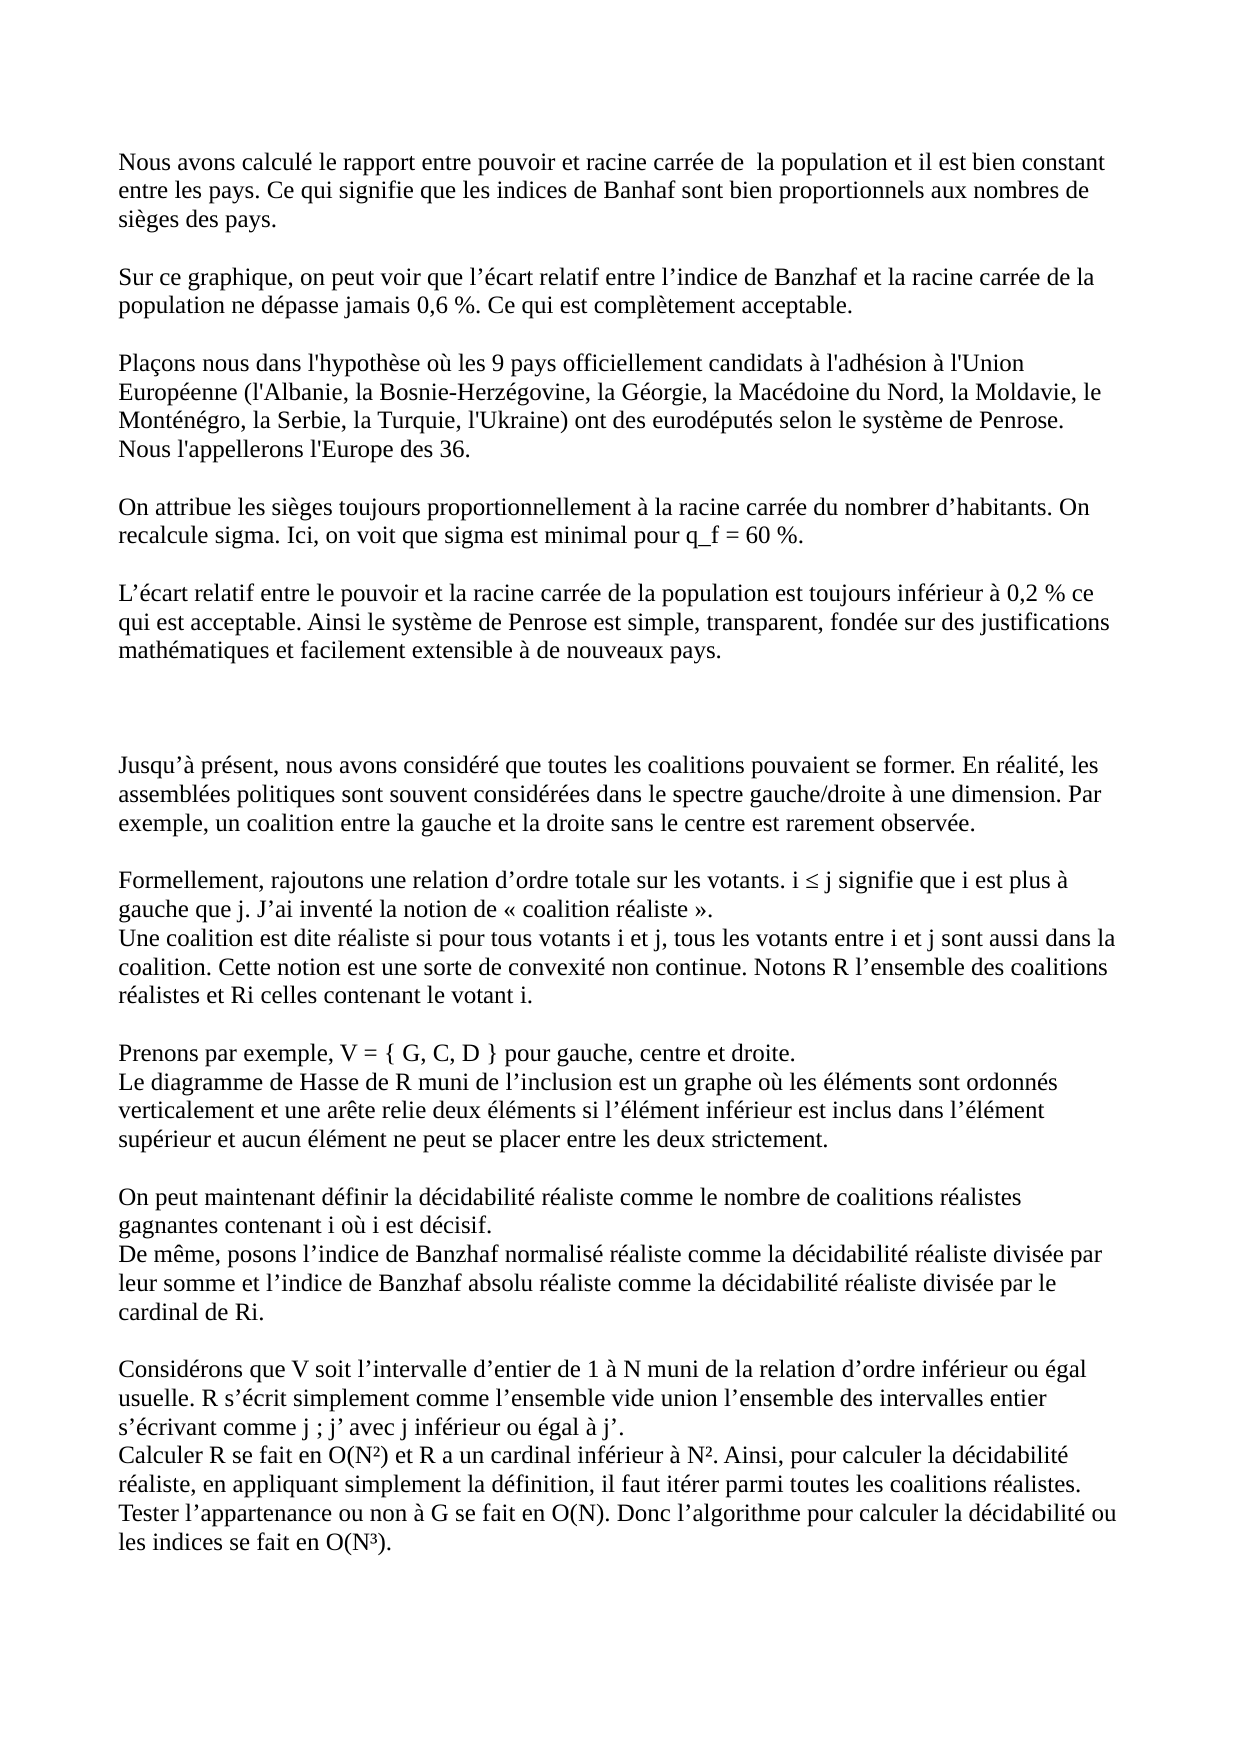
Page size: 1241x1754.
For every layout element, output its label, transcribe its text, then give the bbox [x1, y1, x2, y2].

text Nous avons calculé le rapport entre pouvoir et racine carrée de la population et il est bien constant entre les pays. Ce qui signifie que les indices de Banhaf sont bien proportionnels aux nombres de sièges des pays. [118, 147, 1122, 233]
text L’écart relatif entre le pouvoir et la racine carrée de la population est toujours inférieur à 0,2 % ce qui est acceptable. Ainsi le système de Penrose est simple, transparent, fondée sur des justifications mathématiques et facilement extensible à de nouveaux pays. [118, 578, 1122, 664]
text Prenons par exemple, V = { G, C, D } pour gauche, centre et droite. [118, 1038, 1122, 1067]
text Jusqu’à présent, nous avons considéré que toutes les coalitions pouvaient se former. En réalité, les assemblées politiques sont souvent considérées dans le spectre gauche/droite à une dimension. Par exemple, un coalition entre la gauche et la droite sans le centre est rarement observée. [118, 751, 1122, 837]
text On attribue les sièges toujours proportionnellement à la racine carrée du nombrer d’habitants. On recalcule sigma. Ici, on voit que sigma est minimal pour q_f = 60 %. [118, 492, 1122, 549]
text De même, posons l’indice de Banzhaf normalisé réaliste comme la décidabilité réaliste divisée par leur somme et l’indice de Banzhaf absolu réaliste comme la décidabilité réaliste divisée par le cardinal de Ri. [118, 1239, 1122, 1326]
text Sur ce graphique, on peut voir que l’écart relatif entre l’indice de Banzhaf et la racine carrée de la population ne dépasse jamais 0,6 %. Ce qui est complètement acceptable. [118, 262, 1122, 319]
text Formellement, rajoutons une relation d’ordre totale sur les votants. i ≤ j signifie que i est plus à gauche que j. J’ai inventé la notion de « coalition réaliste ». [118, 866, 1122, 923]
text Plaçons nous dans l'hypothèse où les 9 pays officiellement candidats à l'adhésion à l'Union Européenne (l'Albanie, la Bosnie-Herzégovine, la Géorgie, la Macédoine du Nord, la Moldavie, le Monténégro, la Serbie, la Turquie, l'Ukraine) ont des eurodéputés selon le système de Penrose. Nous l'appellerons l'Europe des 36. [118, 348, 1122, 463]
text On peut maintenant définir la décidabilité réaliste comme le nombre de coalitions réalistes gagnantes contenant i où i est décisif. [118, 1182, 1122, 1239]
text Le diagramme de Hasse de R muni de l’inclusion est un graphe où les éléments sont ordonnés verticalement et une arête relie deux éléments si l’élément inférieur est inclus dans l’élément supérieur et aucun élément ne peut se placer entre les deux strictement. [118, 1067, 1122, 1153]
text Considérons que V soit l’intervalle d’entier de 1 à N muni de la relation d’ordre inférieur ou égal usuelle. R s’écrit simplement comme l’ensemble vide union l’ensemble des intervalles entier s’écrivant comme j ; j’ avec j inférieur ou égal à j’. [118, 1354, 1122, 1441]
text Une coalition est dite réaliste si pour tous votants i et j, tous les votants entre i et j sont aussi dans la coalition. Cette notion est une sorte de convexité non continue. Notons R l’ensemble des coalitions réalistes et Ri celles contenant le votant i. [118, 923, 1122, 1009]
text Calculer R se fait en O(N²) et R a un cardinal inférieur à N². Ainsi, pour calculer la décidabilité réaliste, en appliquant simplement la définition, il faut itérer parmi toutes les coalitions réalistes. Tester l’appartenance ou non à G se fait en O(N). Donc l’algorithme pour calculer la décidabilité ou les indices se fait en O(N³). [118, 1441, 1122, 1556]
